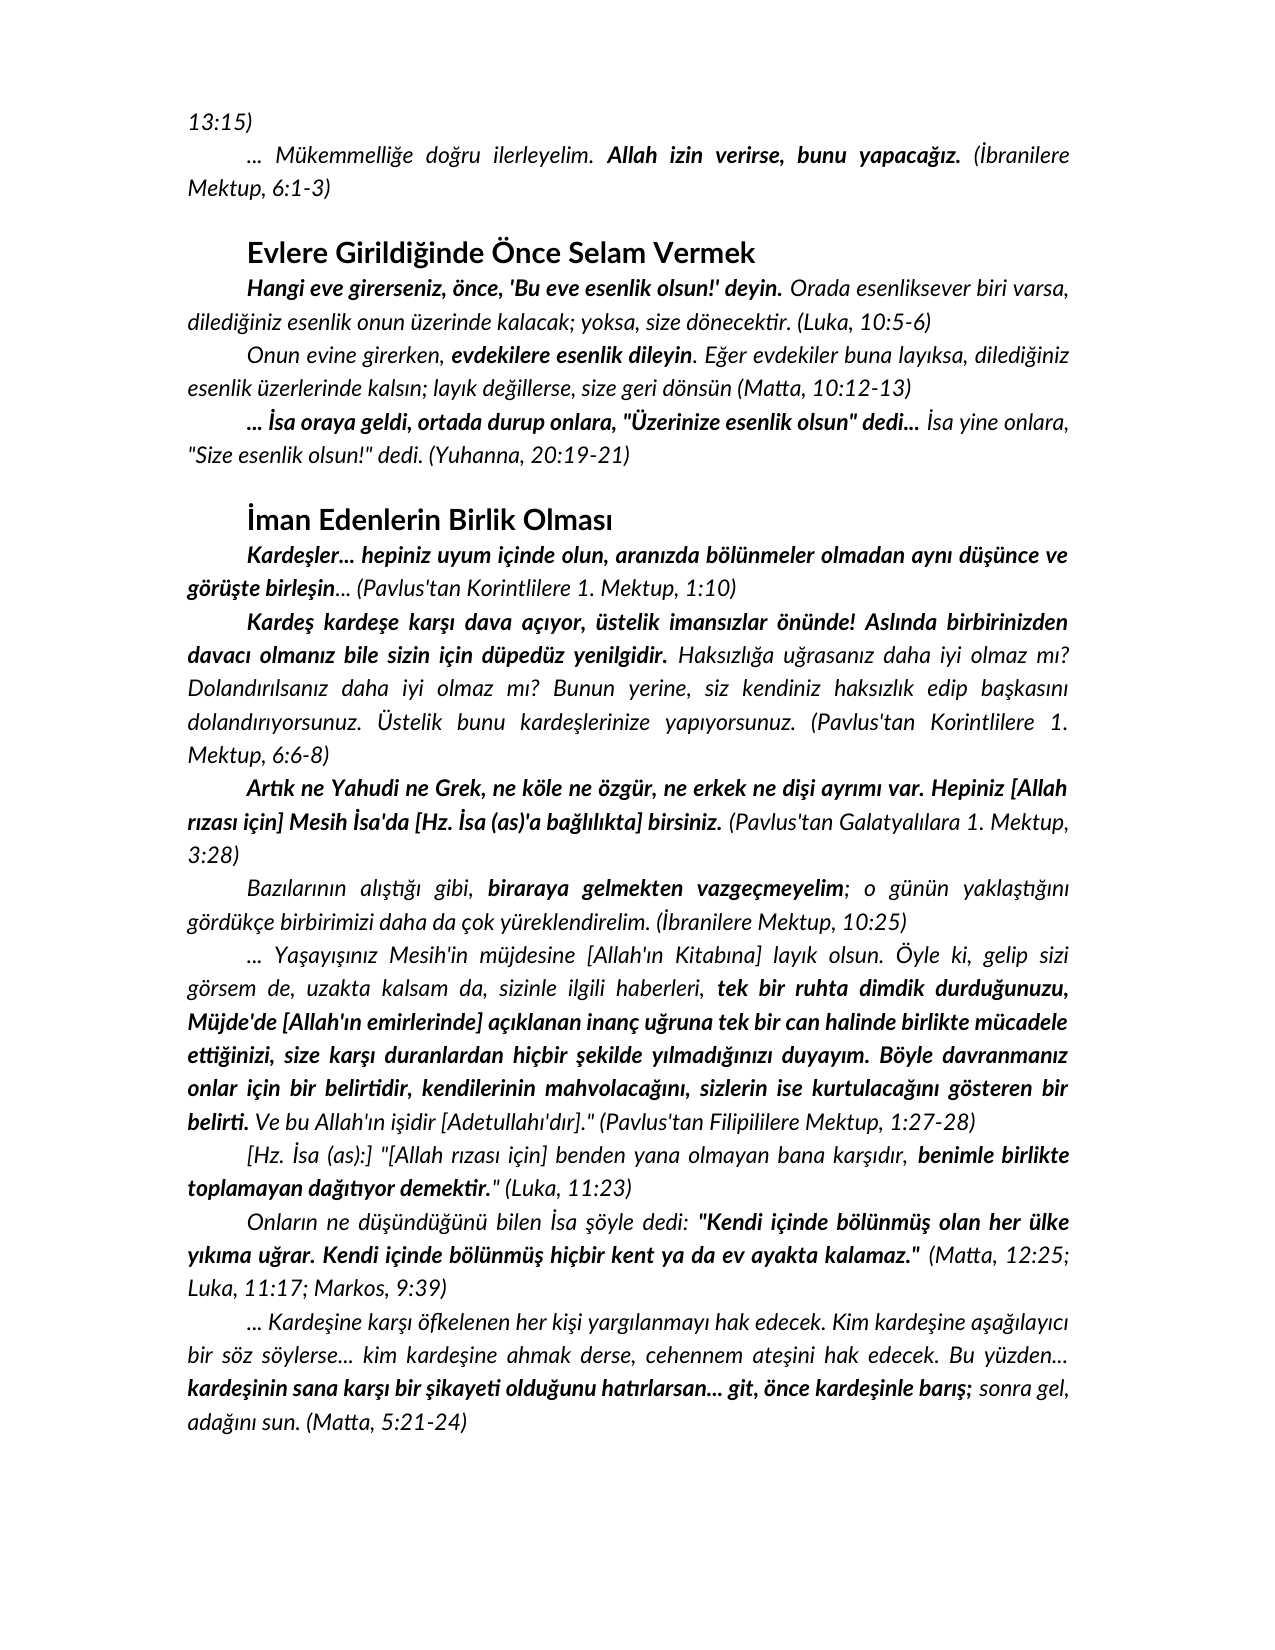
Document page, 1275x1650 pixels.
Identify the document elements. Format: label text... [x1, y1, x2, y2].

text Artık ne Yahudi ne Grek, ne köle ne özgür, ne erkek ne dişi ayrımı var. Hepiniz [Allah rızası için] Mesih İsa'da [Hz. İsa (as)'a bağlılıkta] birsiniz. (Pavlus'tan Galatyalılara 1. Mektup, 3:28) [187, 770, 1070, 870]
text Kardeş kardeşe karşı dava açıyor, üstelik imansızlar önünde! Aslında birbirinizden davacı olmanız bile sizin için düpedüz yenilgidir. Haksızlığa uğrasanız daha iyi olmaz mı? Dolandırılsanız daha iyi olmaz mı? Bunun yerine, siz kendiniz haksızlık edip başkasını dolandırıyorsunuz. Üstelik bunu kardeşlerinize yapıyorsunuz. (Pavlus'tan Korintlilere 1. Mektup, 6:6-8) [187, 603, 1070, 770]
text Onların ne düşündüğünü bilen İsa şöyle dedi: "Kendi içinde bölünmüş olan her ülke yıkıma uğrar. Kendi içinde bölünmüş hiçbir kent ya da ev ayakta kalamaz." (Matta, 12:25; Luka, 11:17; Markos, 9:39) [187, 1203, 1070, 1303]
text [Hz. İsa (as):] "[Allah rızası için] benden yana olmayan bana karşıdır, benimle birlikte toplamayan dağıtıyor demektir." (Luka, 11:23) [187, 1137, 1070, 1203]
text Hangi eve girerseniz, önce, 'Bu eve esenlik olsun!' deyin. Orada esenliksever biri varsa, dilediğiniz esenlik onun üzerinde kalacak; yoksa, size dönecektir. (Luka, 10:5-6) [187, 270, 1070, 337]
text ... Mükemmelliğe doğru ilerleyelim. Allah izin verirse, bunu yapacağız. (İbranilere Mektup, 6:1-3) [187, 137, 1070, 203]
text ... İsa oraya geldi, ortada durup onlara, "Üzerinize esenlik olsun" dedi... İsa yine onlara, "Size esenlik olsun!" dedi. (Yuhanna, 20:19-21) [187, 403, 1070, 470]
text İman Edenlerin Birlik Olması [187, 503, 1070, 537]
text ... Kardeşine karşı öfkelenen her kişi yargılanmayı hak edecek. Kim kardeşine aşağılayıcı bir söz söylerse... kim kardeşine ahmak derse, cehennem ateşini hak edecek. Bu yüzden... kardeşinin sana karşı bir şikayeti olduğunu hatırlarsan... git, önce kardeşinle barış; sonra gel, adağını sun. (Matta, 5:21-24) [187, 1303, 1070, 1437]
text ... Yaşayışınız Mesih'in müjdesine [Allah'ın Kitabına] layık olsun. Öyle ki, gelip sizi görsem de, uzakta kalsam da, sizinle ilgili haberleri, tek bir ruhta dimdik durduğunuzu, Müjde'de [Allah'ın emirlerinde] açıklanan inanç uğruna tek bir can halinde birlikte mücadele ettiğinizi, size karşı duranlardan hiçbir şekilde yılmadığınızı duyayım. Böyle davranmanız onlar için bir belirtidir, kendilerinin mahvolacağını, sizlerin ise kurtulacağını gösteren bir belirti. Ve bu Allah'ın işidir [Adetullahı'dır]." (Pavlus'tan Filipililere Mektup, 1:27-28) [187, 937, 1070, 1137]
text 13:15) [187, 103, 1070, 137]
text Kardeşler... hepiniz uyum içinde olun, aranızda bölünmeler olmadan aynı düşünce ve görüşte birleşin... (Pavlus'tan Korintlilere 1. Mektup, 1:10) [187, 537, 1070, 603]
text Onun evine girerken, evdekilere esenlik dileyin. Eğer evdekiler buna layıksa, dilediğiniz esenlik üzerlerinde kalsın; layık değillerse, size geri dönsün (Matta, 10:12-13) [187, 337, 1070, 403]
text Bazılarının alıştığı gibi, biraraya gelmekten vazgeçmeyelim; o günün yaklaştığını gördükçe birbirimizi daha da çok yüreklendirelim. (İbranilere Mektup, 10:25) [187, 870, 1070, 937]
text Evlere Girildiğinde Önce Selam Vermek [187, 237, 1070, 270]
